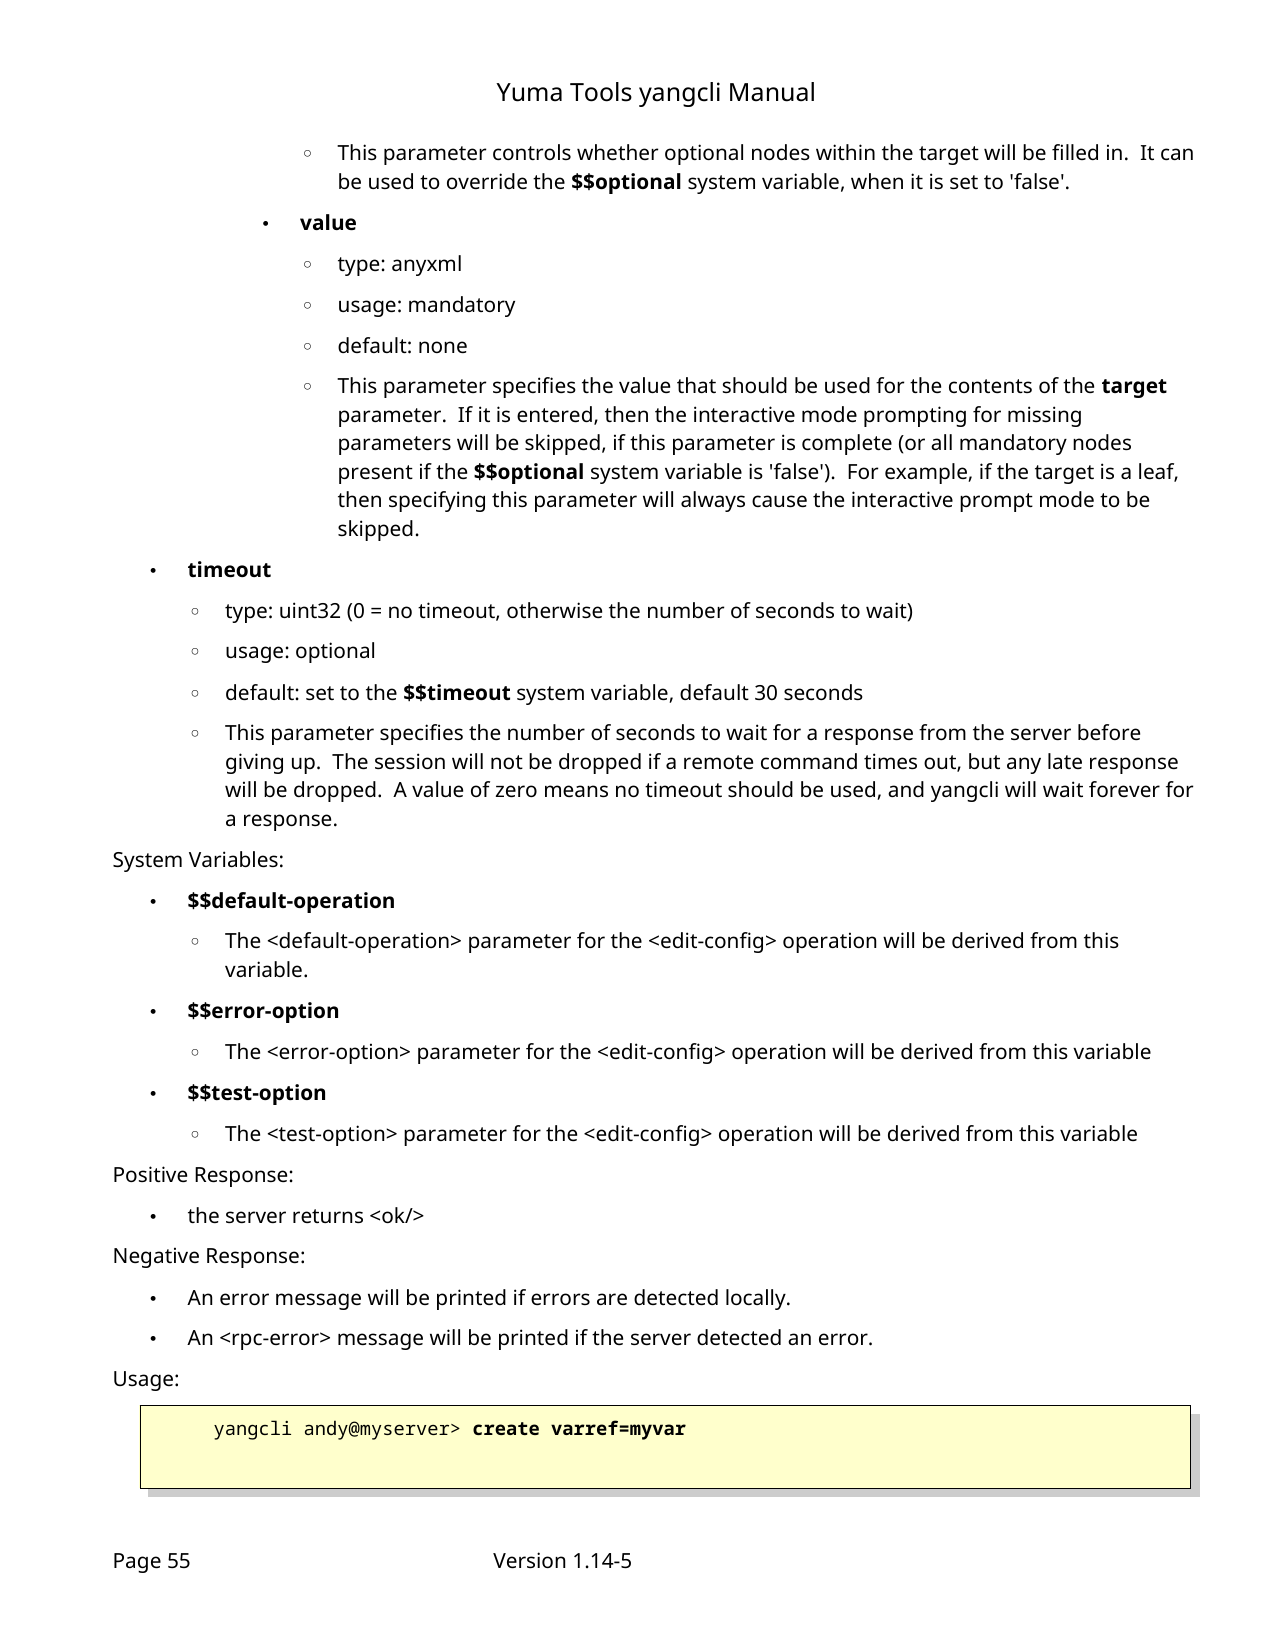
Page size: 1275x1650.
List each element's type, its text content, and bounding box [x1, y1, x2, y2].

list An error message will be printed if errors are detected locally. [150, 1283, 1200, 1311]
list timeout [150, 555, 1200, 583]
list The <error-option> parameter for the <edit-config> operation will be derived from this variable [187, 1037, 1200, 1065]
text Positive Response: [112, 1160, 1200, 1188]
list default: set to the $$timeout system variable, default 30 seconds [187, 678, 1200, 706]
text yangcli andy@myserver> create varref=myvar [141, 1406, 1190, 1441]
text System Variables: [112, 845, 1200, 873]
list This parameter specifies the value that should be used for the contents of the target parameter. If it is entered, then the interactive mode prompting for missing parameters will be skipped, if this parameter is complete (or all mandatory nodes present if the $$optional system variable is 'false'). For example, if the target is a leaf, then specifying this parameter will always cause the interactive prompt mode to be skipped. [300, 372, 1200, 542]
list type: anyxml [300, 249, 1200, 277]
list The <default-operation> parameter for the <edit-config> operation will be derived from this variable. [187, 927, 1200, 983]
list usage: mandatory [300, 290, 1200, 318]
list $$test-option [150, 1078, 1200, 1106]
list $$default-operation [150, 886, 1200, 914]
list value [262, 208, 1200, 236]
list default: none [300, 331, 1200, 359]
list An <rpc-error> message will be printed if the server detected an error. [150, 1323, 1200, 1352]
list type: uint32 (0 = no timeout, otherwise the number of seconds to wait) [187, 596, 1200, 624]
text Usage: [112, 1364, 1200, 1393]
list This parameter controls whether optional nodes within the target will be filled in. It can be used to override the $$optional system variable, when it is set to 'false'. [300, 138, 1200, 195]
text Negative Response: [112, 1242, 1200, 1270]
list This parameter specifies the number of seconds to wait for a response from the server before giving up. The session will not be dropped if a remote command times out, but any late response will be dropped. A value of zero means no timeout should be used, and yangcli will wait forever for a response. [187, 718, 1200, 832]
list the server returns <ok/> [150, 1201, 1200, 1229]
list usage: optional [187, 637, 1200, 665]
list The <test-option> parameter for the <edit-config> operation will be derived from this variable [187, 1119, 1200, 1147]
list $$error-option [150, 996, 1200, 1024]
